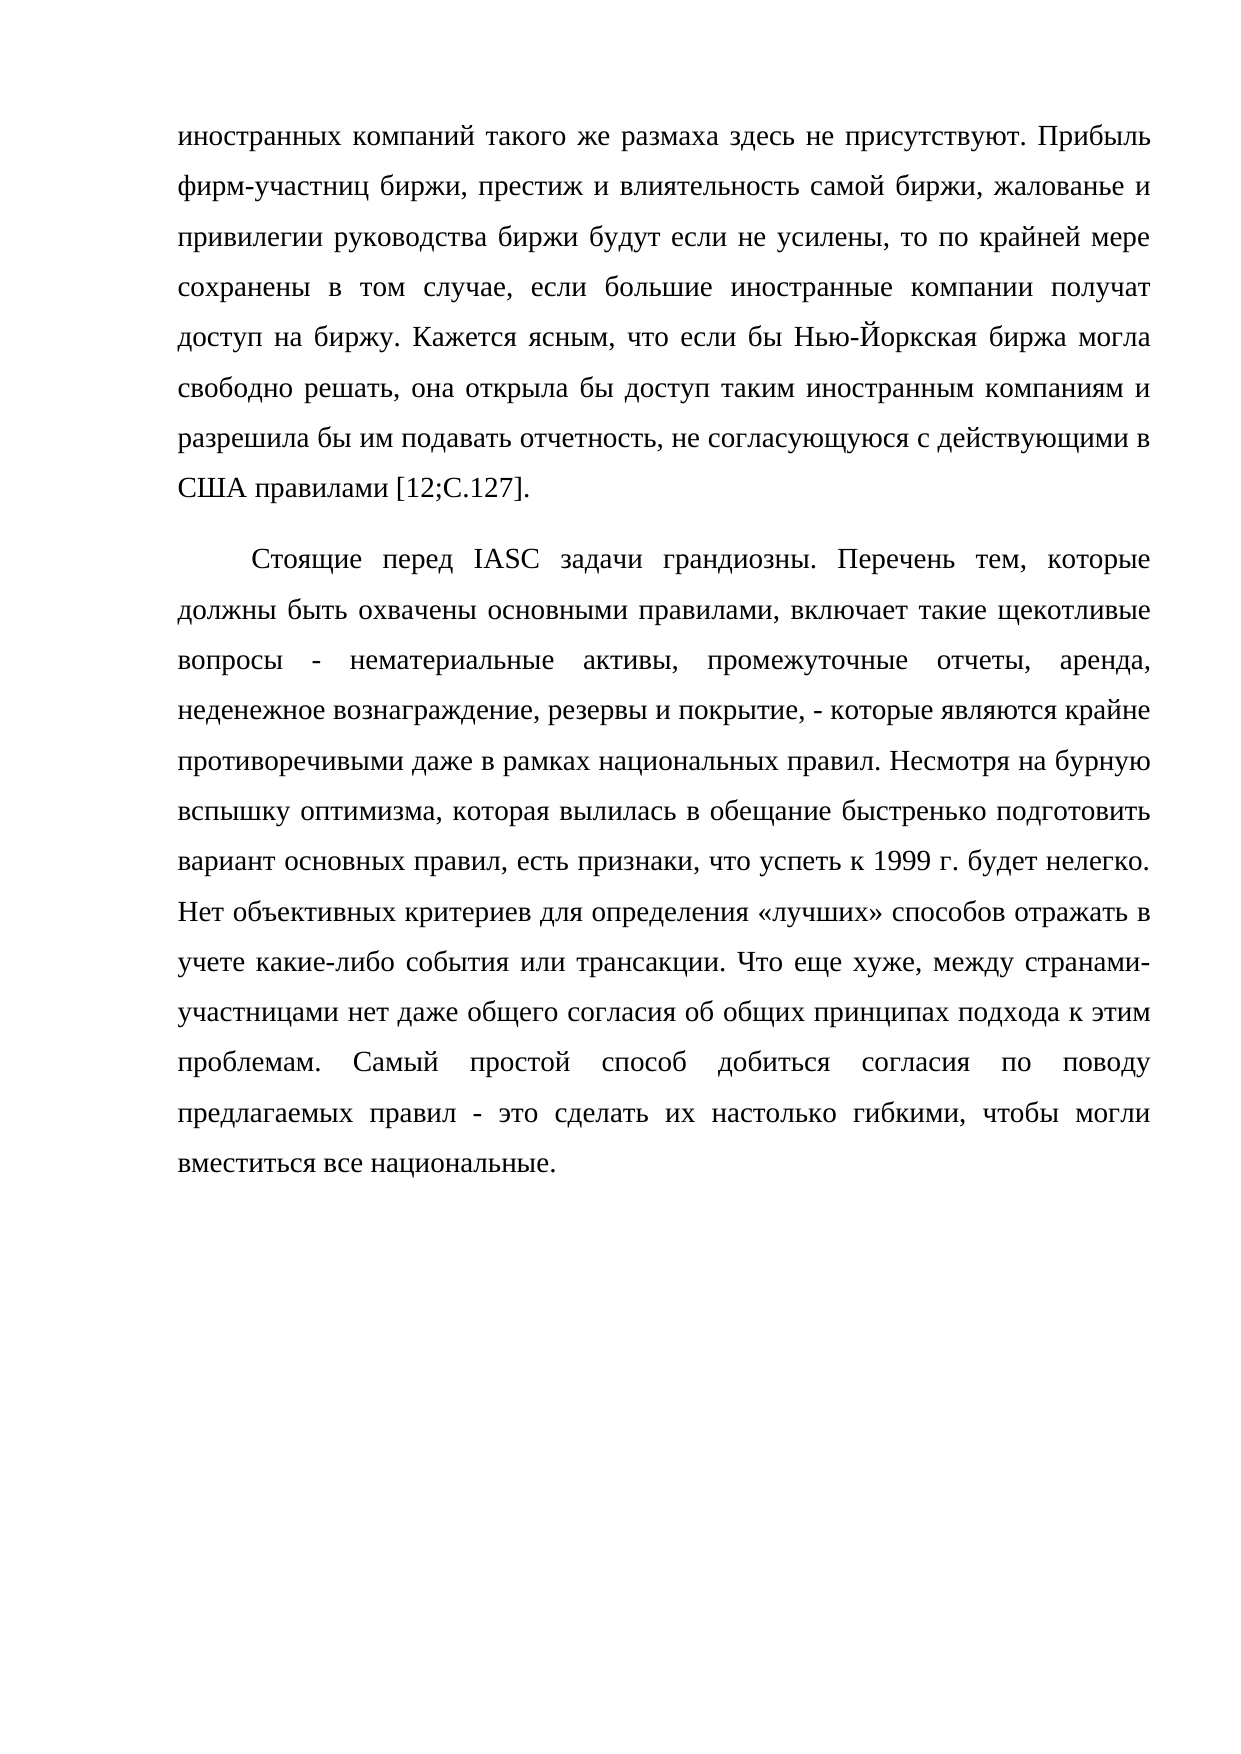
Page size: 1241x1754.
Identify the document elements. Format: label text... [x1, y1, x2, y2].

text Стоящие перед IASС задачи грандиозны. Перечень тем, которые должны быть охвачены основными правилами, включает такие щекотливые вопросы - нематериальные активы, промежуточные отчеты, аренда, неденежное вознаграждение, резервы и покрытие, - которые являются крайне противоречивыми даже в рамках национальных правил. Несмотря на бурную вспышку оптимизма, которая вылилась в обещание быстренько подготовить вариант основных правил, есть признаки, что успеть к 1999 г. будет нелегко. Нет объективных критериев для определения «лучших» способов отражать в учете какие-либо события или трансакции. Что еще хуже, между странами-участницами нет даже общего согласия об общих принципах подхода к этим проблемам. Самый простой способ добиться согласия по поводу предлагаемых правил - это сделать их настолько гибкими, чтобы могли вместиться все национальные. [177, 541, 1152, 1179]
text иностранных компаний такого же размаха здесь не присутствуют. Прибыль фирм-участниц биржи, престиж и влиятельность самой биржи, жалованье и привилегии руководства биржи будут если не усилены, то по крайней мере сохранены в том случае, если большие иностранные компании получат доступ на биржу. Кажется ясным, что если бы Нью-Йоркская биржа могла свободно решать, она открыла бы доступ таким иностранным компаниям и разрешила бы им подавать отчетность, не согласующуюся с действующими в США правилами [12;С.127]. [177, 118, 1152, 504]
